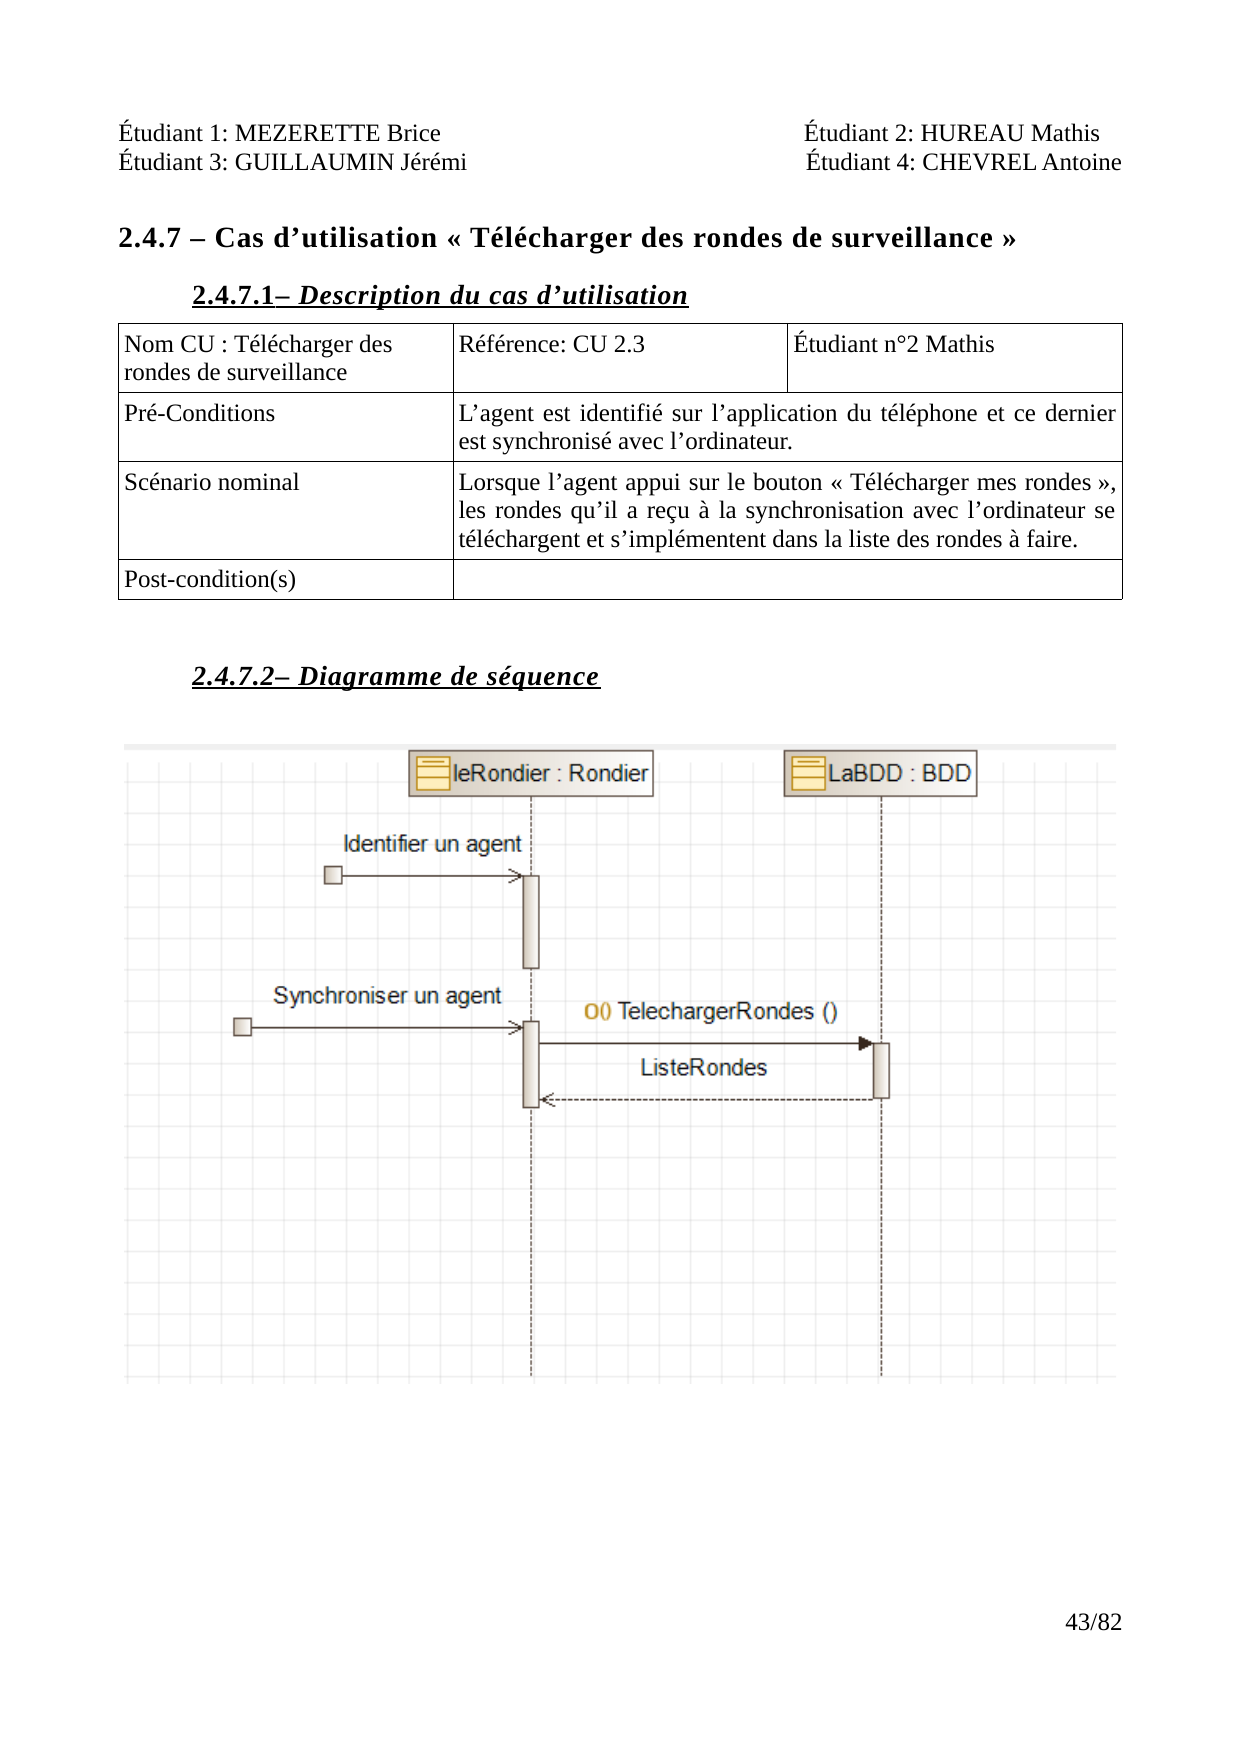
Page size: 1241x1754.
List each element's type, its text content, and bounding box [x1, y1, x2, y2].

table_header Référence: CU 2.3 [454, 324, 787, 392]
table_cell Post-condition(s) [119, 560, 453, 599]
table_cell L’agent est identifié sur l’application du téléphone et ce dernier est synchronisé avec l’ordinateur. [454, 393, 1122, 461]
table_cell Pré-Conditions [119, 393, 453, 461]
picture [124, 744, 1117, 1384]
table_header Étudiant n°2 Mathis [788, 324, 1122, 392]
table_cell [454, 560, 1122, 599]
table_header Nom CU : Télécharger des rondes de surveillance [119, 324, 453, 392]
table_cell Lorsque l’agent appui sur le bouton « Télécharger mes rondes », les rondes qu’il a reçu à la synchronisation avec l’ordinateur se téléchargent et s’implémentent dans la liste des rondes à faire. [454, 462, 1122, 559]
subtitle 2.4.7 – Cas d’utilisation « Télécharger des rondes de surveillance » [118, 220, 1122, 253]
table_cell Scénario nominal [119, 462, 453, 559]
subtitle 2.4.7.2– Diagramme de séquence [118, 659, 1122, 691]
subtitle 2.4.7.1– Description du cas d’utilisation [118, 278, 1122, 310]
